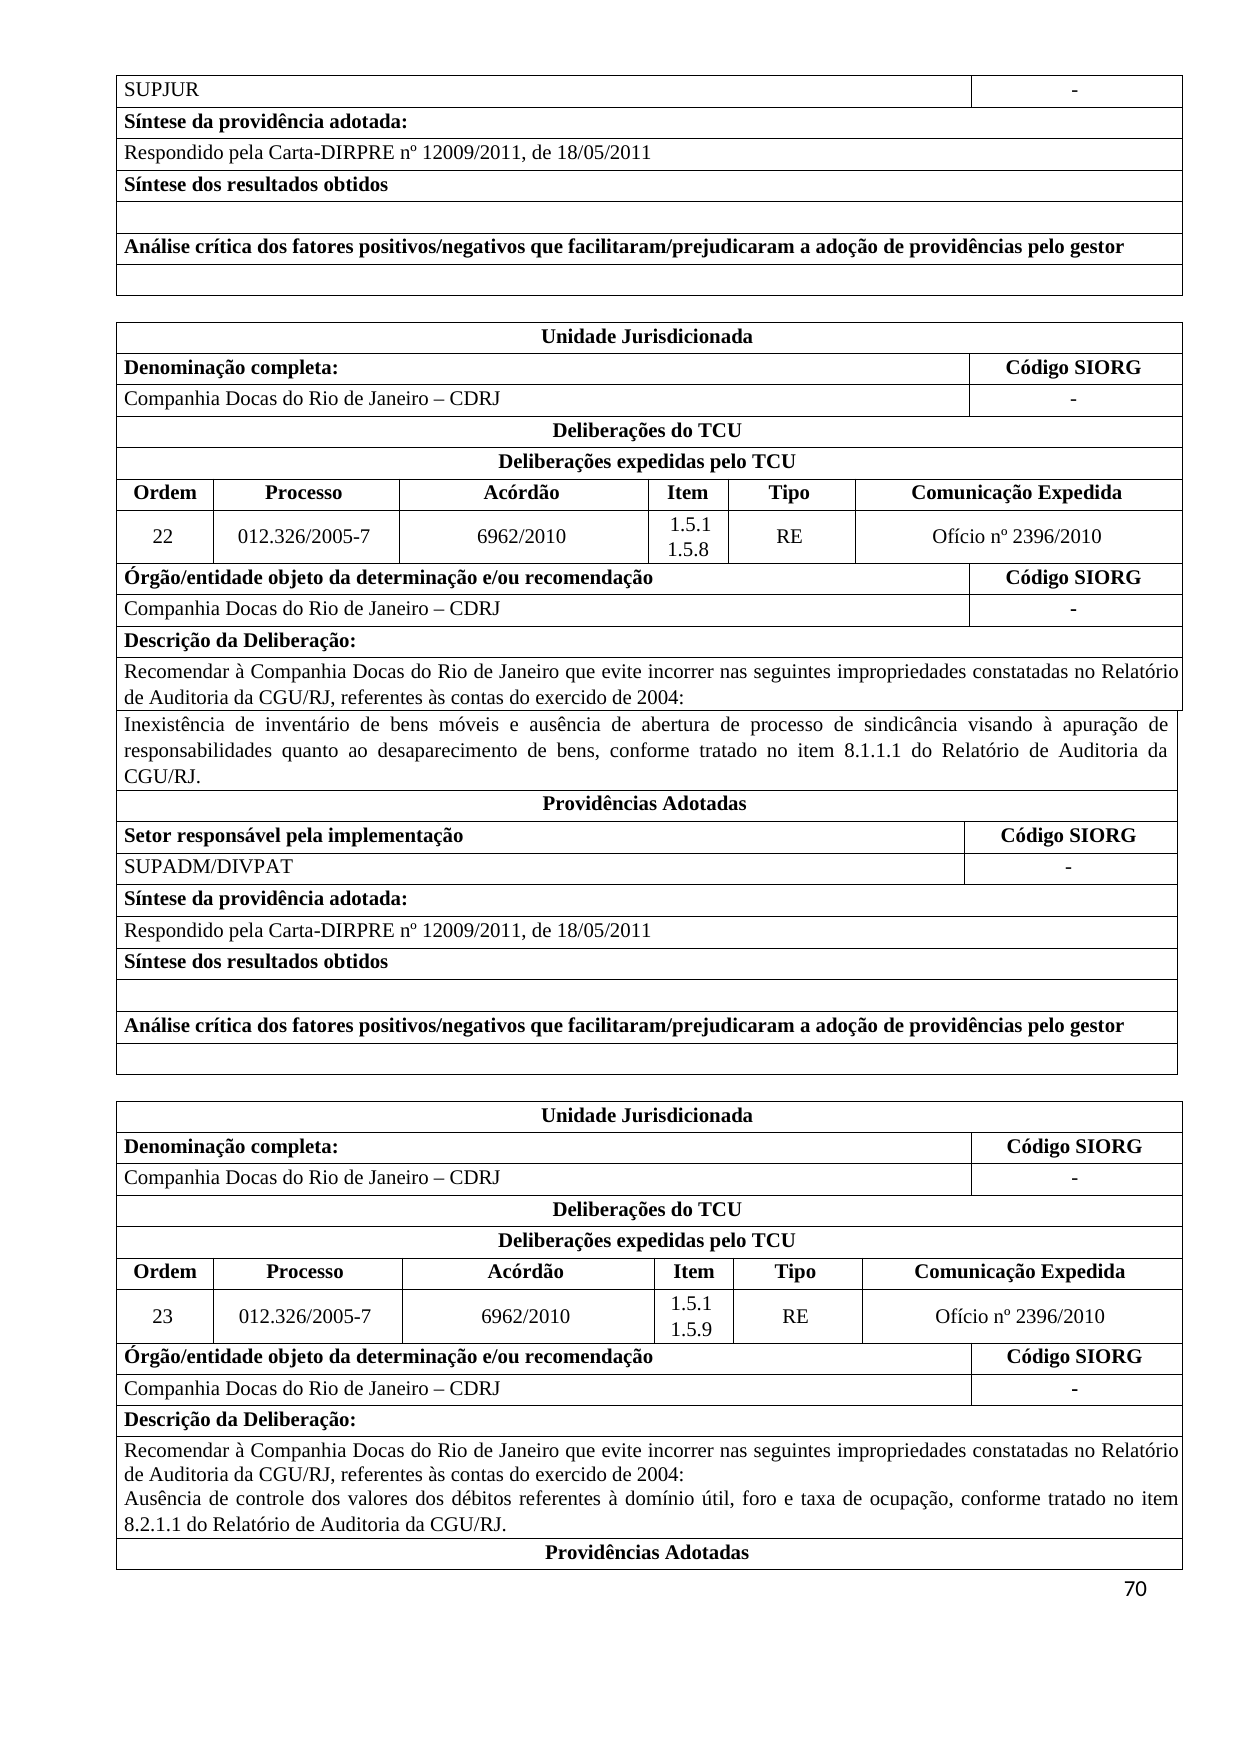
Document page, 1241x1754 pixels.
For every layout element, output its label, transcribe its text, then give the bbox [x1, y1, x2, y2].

table_cell Código SIORG [970, 564, 1182, 594]
table_cell Providências Adotadas [117, 791, 1177, 821]
table_cell Acórdão [403, 1259, 654, 1289]
table_cell [1178, 1043, 1183, 1074]
table_cell Companhia Docas do Rio de Janeiro – CDRJ [117, 1375, 971, 1405]
table_cell - [965, 854, 1177, 884]
table_cell [1178, 821, 1183, 853]
table_cell Deliberações do TCU [117, 417, 1182, 447]
table_cell Processo [214, 1259, 402, 1289]
table_cell 6962/2010 [400, 511, 648, 563]
table_cell [1178, 979, 1183, 1011]
table_cell Tipo [729, 480, 855, 510]
table_cell Descrição da Deliberação: [117, 1406, 1182, 1436]
table_cell Síntese dos resultados obtidos [117, 949, 1177, 979]
table_cell SUPADM/DIVPAT [117, 854, 964, 884]
table_cell [1178, 711, 1183, 789]
table_cell Análise crítica dos fatores positivos/negativos que facilitaram/prejudicaram a adoção de providências pelo gestor [117, 1012, 1177, 1042]
table_cell Código SIORG [965, 822, 1177, 853]
table_cell 22 [117, 511, 213, 563]
table_cell [117, 980, 1177, 1011]
table_cell - [972, 1375, 1182, 1405]
table_cell Análise crítica dos fatores positivos/negativos que facilitaram/prejudicaram a adoção de providências pelo gestor [117, 234, 1182, 263]
table_cell Setor responsável pela implementação [117, 822, 964, 853]
table_cell Ofício nº 2396/2010 [856, 511, 1182, 563]
table_cell Denominação completa: [117, 354, 969, 384]
table_cell Descrição da Deliberação: [117, 627, 1182, 657]
table_cell [1178, 790, 1183, 821]
table_header Unidade Jurisdicionada [117, 1102, 1182, 1132]
table_cell Respondido pela Carta-DIRPRE nº 12009/2011, de 18/05/2011 [117, 139, 1182, 169]
table_cell Providências Adotadas [117, 1539, 1182, 1569]
table_cell 6962/2010 [403, 1290, 654, 1342]
table_cell Companhia Docas do Rio de Janeiro – CDRJ [117, 595, 969, 626]
table_cell - [972, 76, 1182, 107]
table_cell Ofício nº 2396/2010 [863, 1290, 1182, 1342]
table_cell Órgão/entidade objeto da determinação e/ou recomendação [117, 564, 969, 594]
table_cell Síntese dos resultados obtidos [117, 171, 1182, 201]
table_cell [117, 265, 1182, 295]
table_cell Comunicação Expedida [863, 1259, 1182, 1289]
table_cell Deliberações expedidas pelo TCU [117, 448, 1182, 478]
table_cell SUPJUR [117, 76, 971, 107]
table_cell Respondido pela Carta-DIRPRE nº 12009/2011, de 18/05/2011 [117, 917, 1177, 948]
table_cell Código SIORG [972, 1133, 1182, 1163]
table_cell Comunicação Expedida [856, 480, 1182, 510]
table_cell Síntese da providência adotada: [117, 885, 1177, 916]
table_cell RE [734, 1290, 862, 1342]
table_cell Item [649, 480, 728, 510]
table_cell [1178, 853, 1183, 884]
table_cell Síntese da providência adotada: [117, 108, 1182, 138]
table_cell Companhia Docas do Rio de Janeiro – CDRJ [117, 385, 969, 416]
table_cell RE [729, 511, 855, 563]
table_cell Acórdão [400, 480, 648, 510]
table_cell - [970, 595, 1182, 626]
table_cell Recomendar à Companhia Docas do Rio de Janeiro que evite incorrer nas seguintes impropriedades constatadas no Relatório de Auditoria da CGU/RJ, referentes às contas do exercido de 2004: Ausência de controle dos valores dos débitos referentes à domínio útil, foro e taxa de ocupação, conforme tratado no item 8.2.1.1 do Relatório de Auditoria da CGU/RJ. [117, 1437, 1182, 1538]
table_cell Tipo [734, 1259, 862, 1289]
table_cell [1178, 916, 1183, 948]
table_cell Ordem [117, 480, 213, 510]
table_cell Processo [214, 480, 399, 510]
table_cell 012.326/2005-7 [214, 1290, 402, 1342]
table_cell - [970, 385, 1182, 416]
table_cell Inexistência de inventário de bens móveis e ausência de abertura de processo de sindicância visando à apuração de responsabilidades quanto ao desaparecimento de bens, conforme tratado no item 8.1.1.1 do Relatório de Auditoria da CGU/RJ. [117, 711, 1177, 789]
table_cell [1178, 1011, 1183, 1042]
table_cell Código SIORG [972, 1344, 1182, 1373]
table_cell 012.326/2005-7 [214, 511, 399, 563]
table_cell Deliberações expedidas pelo TCU [117, 1227, 1182, 1257]
table_cell Código SIORG [970, 354, 1182, 384]
table_cell [1178, 884, 1183, 916]
table_cell [117, 1044, 1177, 1074]
table_cell Recomendar à Companhia Docas do Rio de Janeiro que evite incorrer nas seguintes impropriedades constatadas no Relatório de Auditoria da CGU/RJ, referentes às contas do exercido de 2004: [117, 658, 1182, 710]
table_cell 1.5.1 1.5.9 [655, 1290, 733, 1342]
table_cell [117, 202, 1182, 232]
table_cell Denominação completa: [117, 1133, 971, 1163]
table_cell Deliberações do TCU [117, 1196, 1182, 1226]
table_cell Companhia Docas do Rio de Janeiro – CDRJ [117, 1164, 971, 1195]
table_cell Item [655, 1259, 733, 1289]
table_cell 1.5.1 1.5.8 [649, 511, 728, 563]
table_cell Órgão/entidade objeto da determinação e/ou recomendação [117, 1344, 971, 1373]
table_cell [1178, 948, 1183, 979]
table_header Unidade Jurisdicionada [117, 323, 1182, 353]
table_cell - [972, 1164, 1182, 1195]
table_cell 23 [117, 1290, 213, 1342]
table_cell Ordem [117, 1259, 213, 1289]
